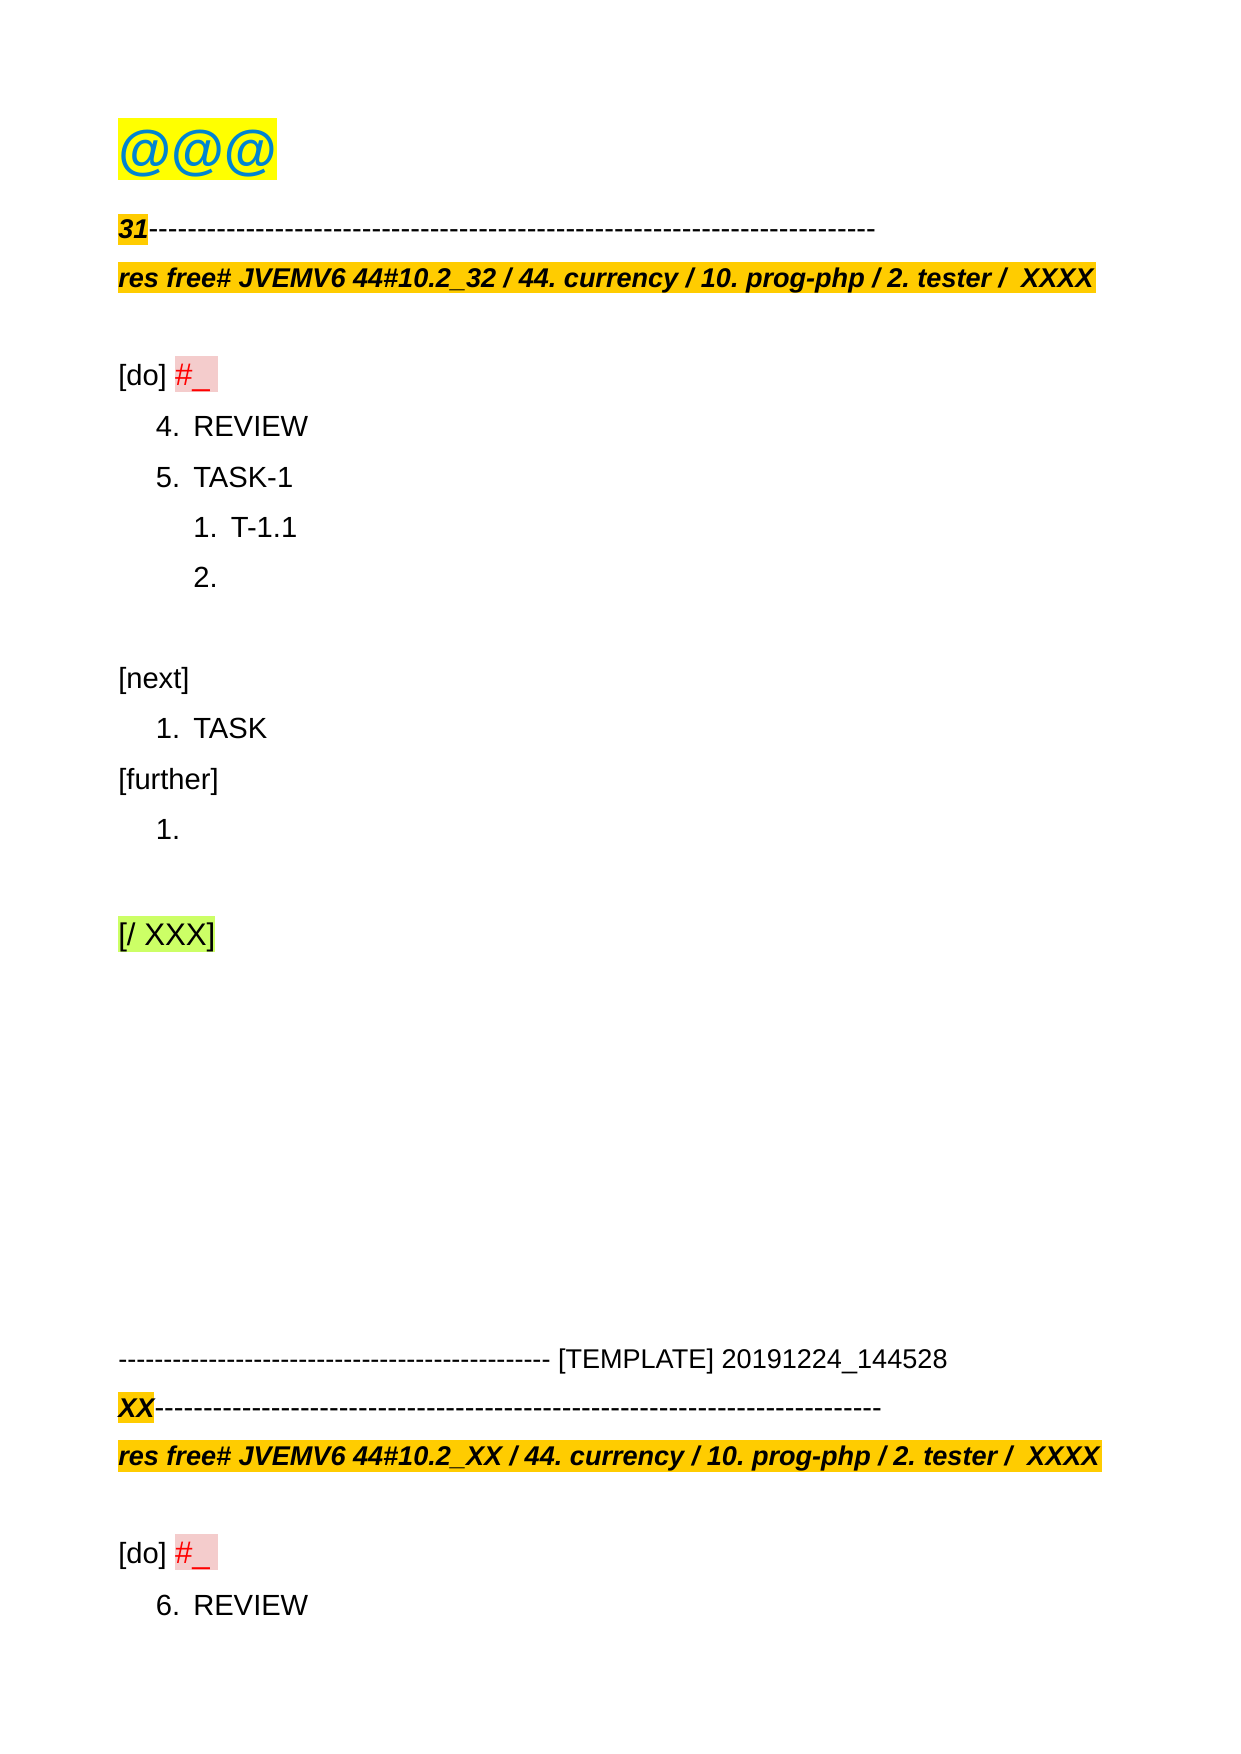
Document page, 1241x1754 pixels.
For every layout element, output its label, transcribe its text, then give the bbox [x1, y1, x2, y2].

list TASK-1 [156, 460, 1122, 493]
text 31--------------------------------------------------------------------------- [118, 212, 1122, 245]
list REVIEW [156, 1588, 1122, 1621]
list T-1.1 [193, 510, 1122, 544]
text ------------------------------------------------ [TEMPLATE] 20191224_144528 [118, 1343, 1122, 1374]
text @@@ [118, 118, 1122, 180]
list TASK [156, 711, 1122, 745]
text [do] #_ [118, 1534, 1122, 1570]
text [/ XXX] [118, 862, 1122, 952]
text [further] [118, 762, 1122, 795]
text XX--------------------------------------------------------------------------- [118, 1390, 1122, 1423]
list REVIEW [156, 409, 1122, 443]
text res free# JVEMV6 44#10.2_32 / 44. currency / 10. prog-php / 2. tester / XXXX [118, 262, 1122, 293]
text [do] #_ [118, 356, 1122, 392]
text res free# JVEMV6 44#10.2_XX / 44. currency / 10. prog-php / 2. tester / XXXX [118, 1440, 1122, 1472]
text [next] [118, 661, 1122, 694]
